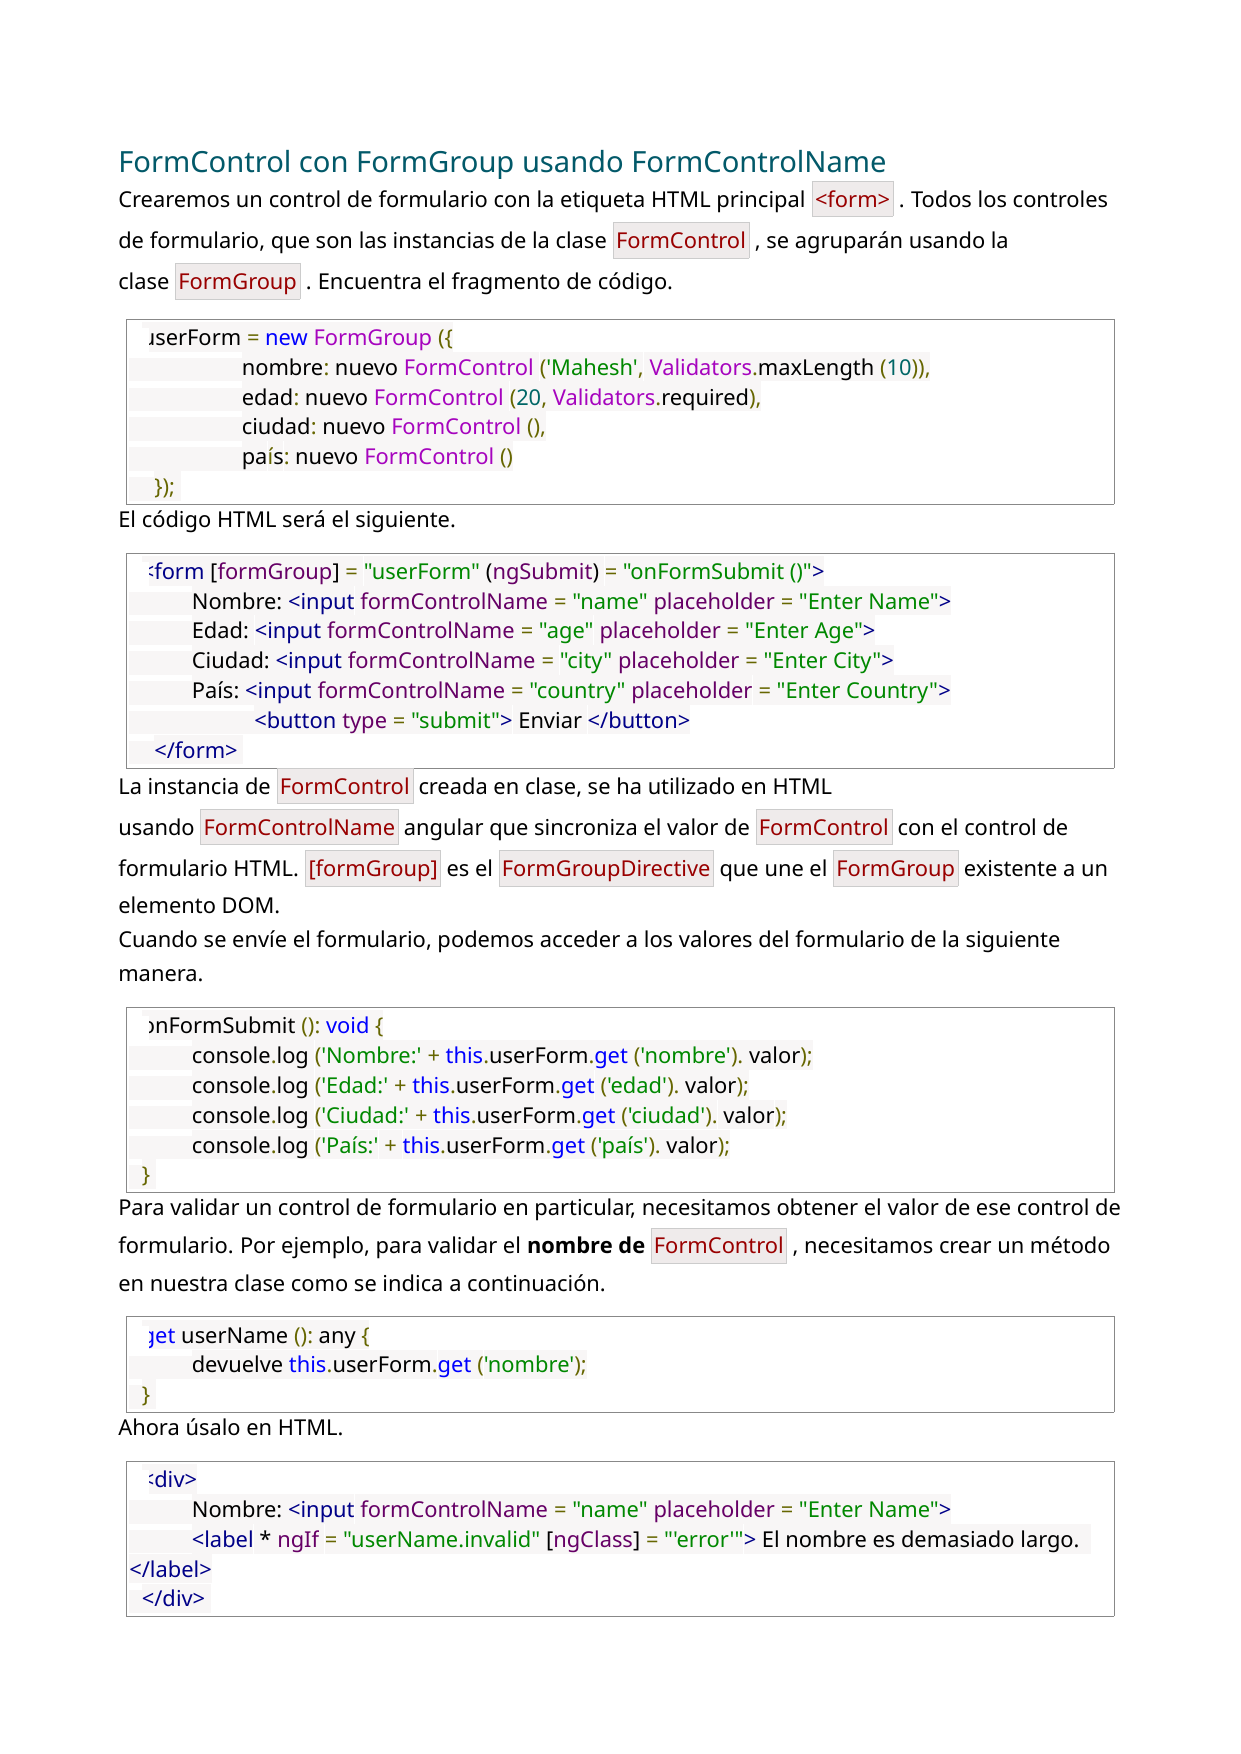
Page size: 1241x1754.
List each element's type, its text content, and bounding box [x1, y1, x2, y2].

text Crearemos un control de formulario con la etiqueta HTML principal <form> . Todos los controles de formulario, que son las instancias de la clase FormControl , se agruparán usando la clase FormGroup . Encuentra el fragmento de código. [118, 181, 1122, 299]
text La instancia de FormControl creada en clase, se ha utilizado en HTML usando FormControlName angular que sincroniza el valor de FormControl con el control de formulario HTML. [formGroup] es el FormGroupDirective que une el FormGroup existente a un elemento DOM. Cuando se envíe el formulario, podemos acceder a los valores del formulario de la siguiente manera. [118, 768, 1122, 988]
text [0, 1326, 19, 1354]
text Ciudad: <input formControlName = "city" placeholder = "Enter City"> [127, 642, 1114, 672]
text ciudad: nuevo FormControl (), [127, 408, 1114, 438]
text } [127, 1156, 1114, 1192]
text } [127, 1376, 1114, 1412]
text console.log ('Edad:' + this.userForm.get ('edad'). valor); [127, 1067, 1114, 1097]
text console.log ('Ciudad:' + this.userForm.get ('ciudad'). valor); [127, 1097, 1114, 1126]
text userForm = new FormGroup ({ [127, 320, 1114, 357]
text Nombre: <input formControlName = "name" placeholder = "Enter Name"> [127, 1491, 1114, 1521]
text console.log ('Nombre:' + this.userForm.get ('nombre'). valor); [127, 1037, 1114, 1067]
text nombre: nuevo FormControl ('Mahesh', Validators.maxLength (10)), [127, 348, 1114, 378]
text <label * ngIf = "userName.invalid" [ngClass] = "'error'"> El nombre es demasiado largo. </label> [127, 1521, 1114, 1580]
text <button type = "submit"> Enviar </button> [127, 702, 1114, 731]
text [0, 1470, 19, 1499]
text edad: nuevo FormControl (20, Validators.required), [127, 378, 1114, 408]
text Nombre: <input formControlName = "name" placeholder = "Enter Name"> [127, 582, 1114, 612]
text País: <input formControlName = "country" placeholder = "Enter Country"> [127, 672, 1114, 702]
text El código HTML será el siguiente. [118, 504, 1122, 534]
text console.log ('País:' + this.userForm.get ('país'). valor); [127, 1126, 1114, 1156]
text Ahora úsalo en HTML. [118, 1412, 1122, 1442]
text país: nuevo FormControl () [127, 438, 1114, 468]
text [0, 1016, 19, 1045]
text Edad: <input formControlName = "age" placeholder = "Enter Age"> [127, 612, 1114, 642]
text [0, 328, 19, 357]
text <div> [127, 1462, 1114, 1499]
text <form [formGroup] = "userForm" (ngSubmit) = "onFormSubmit ()"> [127, 554, 1114, 591]
text onFormSubmit (): void { [127, 1008, 1114, 1045]
text </form> [127, 731, 1114, 768]
text Para validar un control de formulario en particular, necesitamos obtener el valor de ese control de formulario. Por ejemplo, para validar el nombre de FormControl , necesitamos crear un método en nuestra clase como se indica a continuación. [118, 1192, 1122, 1297]
text </div> [127, 1580, 1114, 1616]
subtitle FormControl con FormGroup usando FormControlName [118, 118, 1122, 181]
text get userName (): any { [127, 1317, 1114, 1354]
text }); [127, 468, 1114, 504]
text devuelve this.userForm.get ('nombre'); [127, 1346, 1114, 1376]
